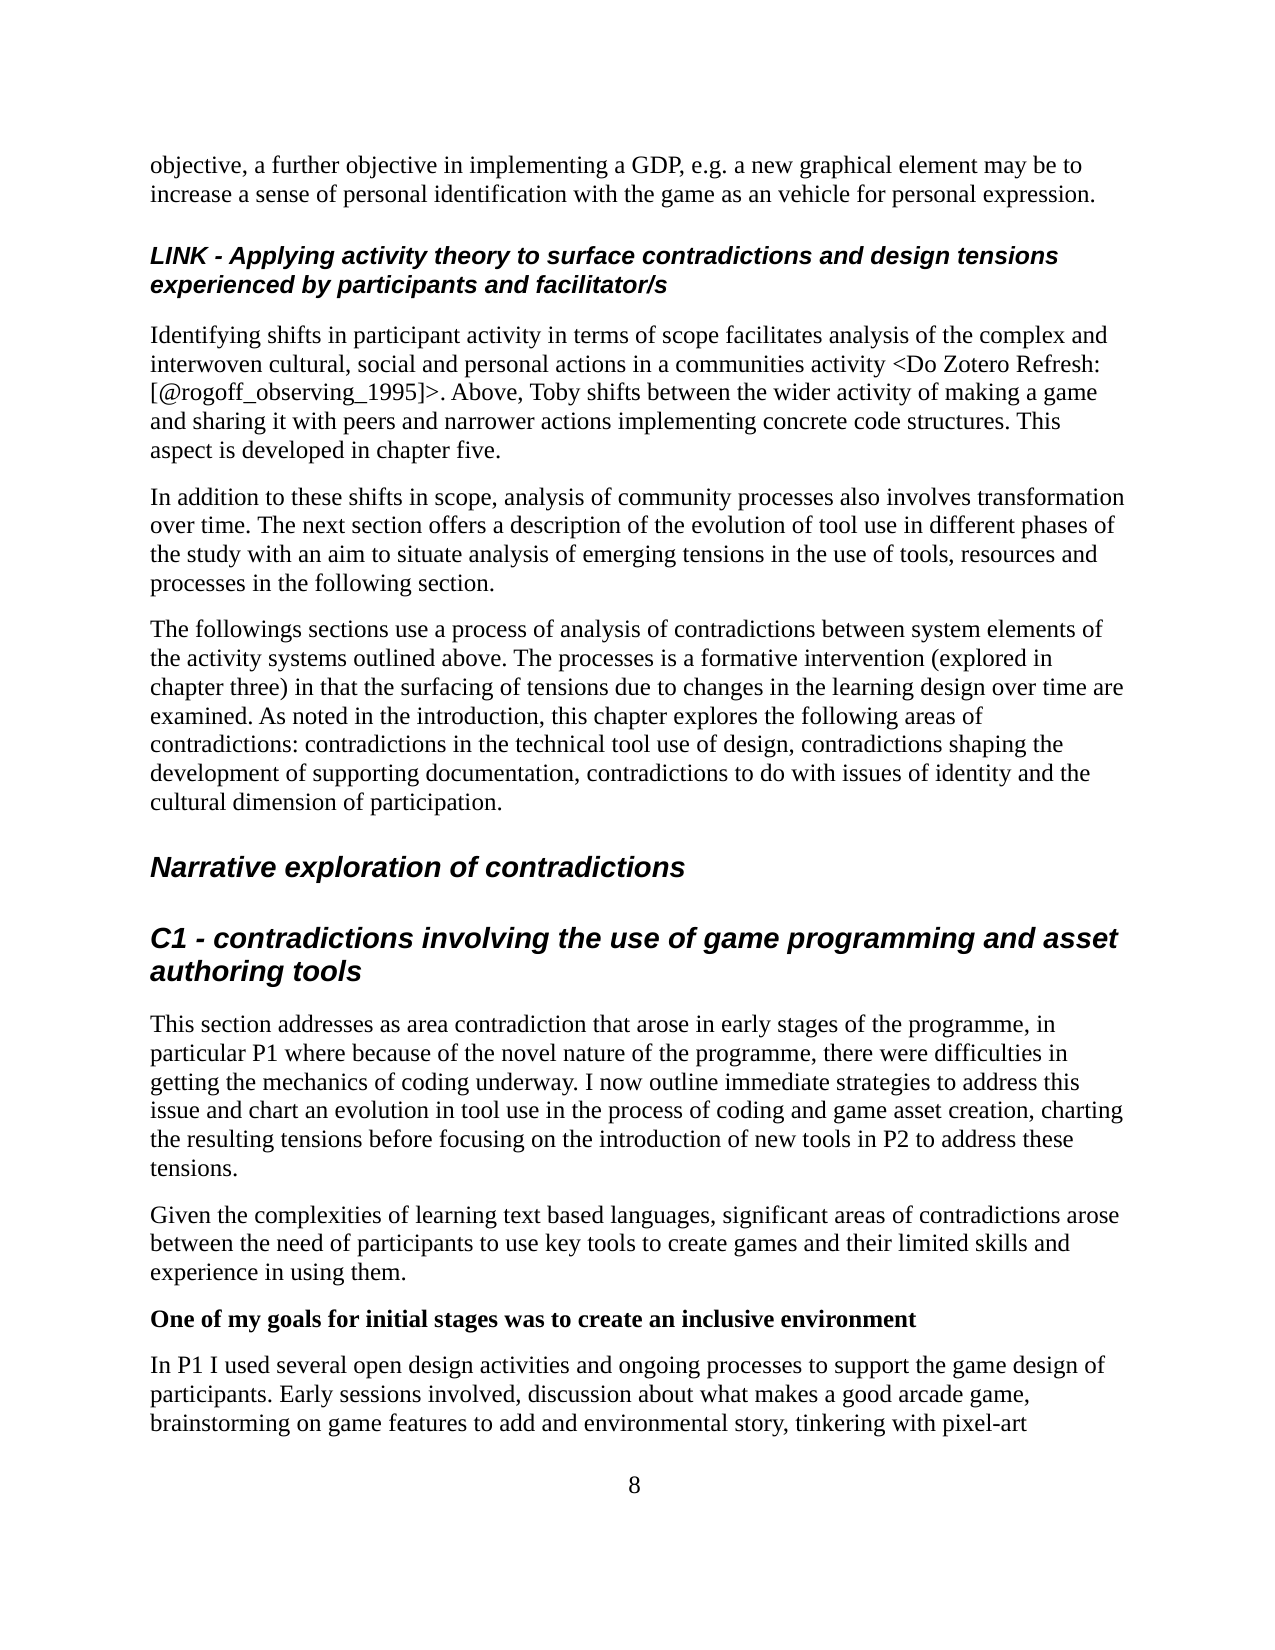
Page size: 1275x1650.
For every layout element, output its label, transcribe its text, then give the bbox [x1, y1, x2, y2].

text Identifying shifts in participant activity in terms of scope facilitates analysis of the complex and interwoven cultural, social and personal actions in a communities activity <Do Zotero Refresh: [@rogoff_observing_1995]>. Above, Toby shifts between the wider activity of making a game and sharing it with peers and narrower actions implementing concrete code structures. This aspect is developed in chapter five. [150, 320, 1125, 464]
text This section addresses as area contradiction that arose in early stages of the programme, in particular P1 where because of the novel nature of the programme, there were difficulties in getting the mechanics of coding underway. I now outline immediate strategies to address this issue and chart an evolution in tool use in the process of coding and game asset creation, charting the resulting tensions before focusing on the introduction of new tools in P2 to address these tensions. [150, 1009, 1125, 1182]
text In addition to these shifts in scope, analysis of community processes also involves transformation over time. The next section offers a description of the evolution of tool use in different phases of the study with an aim to situate analysis of emerging tensions in the use of tools, resources and processes in the following section. [150, 482, 1125, 597]
subtitle LINK - Applying activity theory to surface contradictions and design tensions experienced by participants and facilitator/s [150, 241, 1125, 298]
text The followings sections use a process of analysis of contradictions between system elements of the activity systems outlined above. The processes is a formative intervention (explored in chapter three) in that the surfacing of tensions due to changes in the learning design over time are examined. As noted in the introduction, this chapter explores the following areas of contradictions: contradictions in the technical tool use of design, contradictions shaping the development of supporting documentation, contradictions to do with issues of identity and the cultural dimension of participation. [150, 614, 1125, 816]
subtitle C1 - contradictions involving the use of game programming and asset authoring tools [150, 921, 1125, 988]
text objective, a further objective in implementing a GDP, e.g. a new graphical element may be to increase a sense of personal identification with the game as an vehicle for personal expression. [150, 150, 1125, 207]
subtitle Narrative exploration of contradictions [150, 850, 1125, 883]
text In P1 I used several open design activities and ongoing processes to support the game design of participants. Early sessions involved, discussion about what makes a good arcade game, brainstorming on game features to add and environmental story, tinkering with pixel-art [150, 1351, 1125, 1437]
text Given the complexities of learning text based languages, significant areas of contradictions arose between the need of participants to use key tools to create games and their limited skills and experience in using them. [150, 1200, 1125, 1286]
text One of my goals for initial stages was to create an inclusive environment [150, 1304, 1125, 1333]
